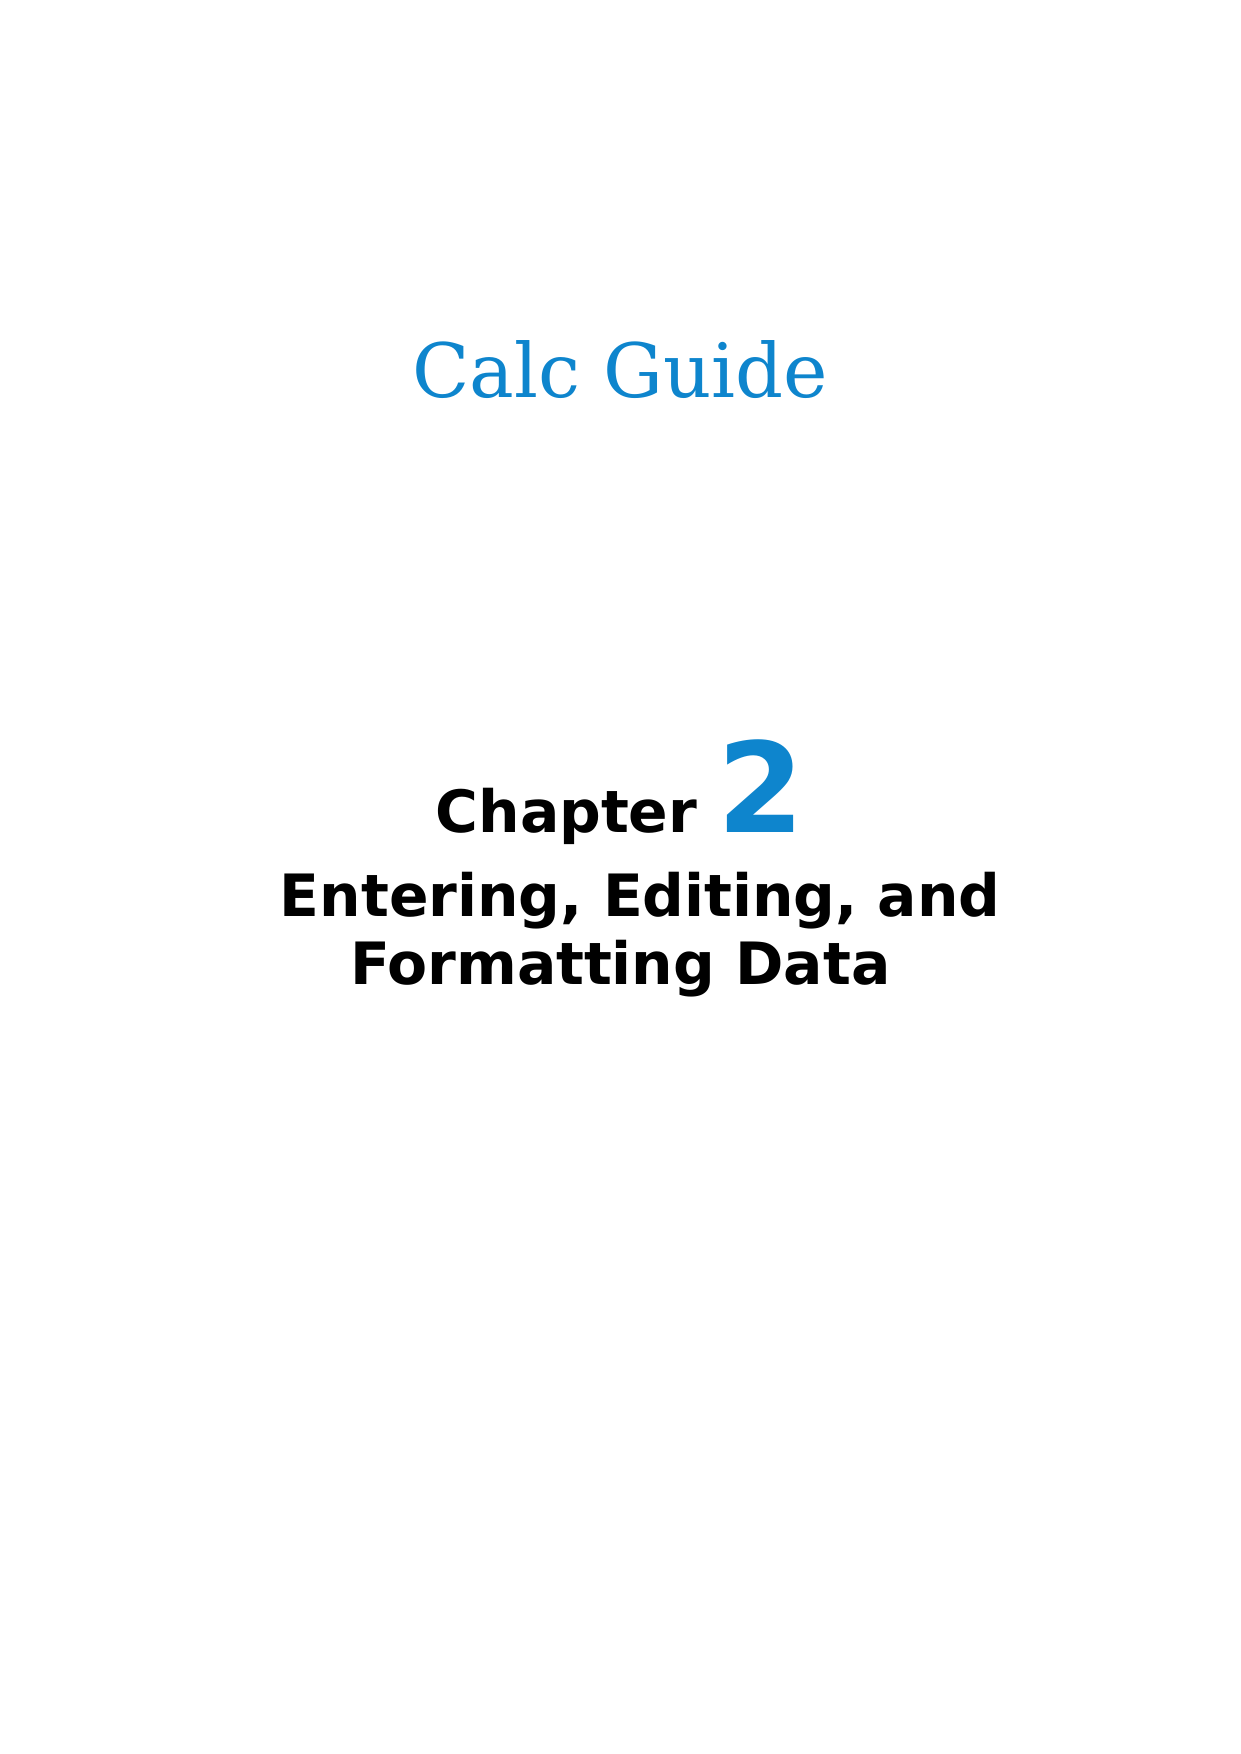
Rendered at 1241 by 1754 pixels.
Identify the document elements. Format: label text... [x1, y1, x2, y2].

text Calc Guide [136, 328, 1104, 415]
subtitle Chapter 2 Entering, Editing, and Formatting Data [136, 717, 1104, 998]
